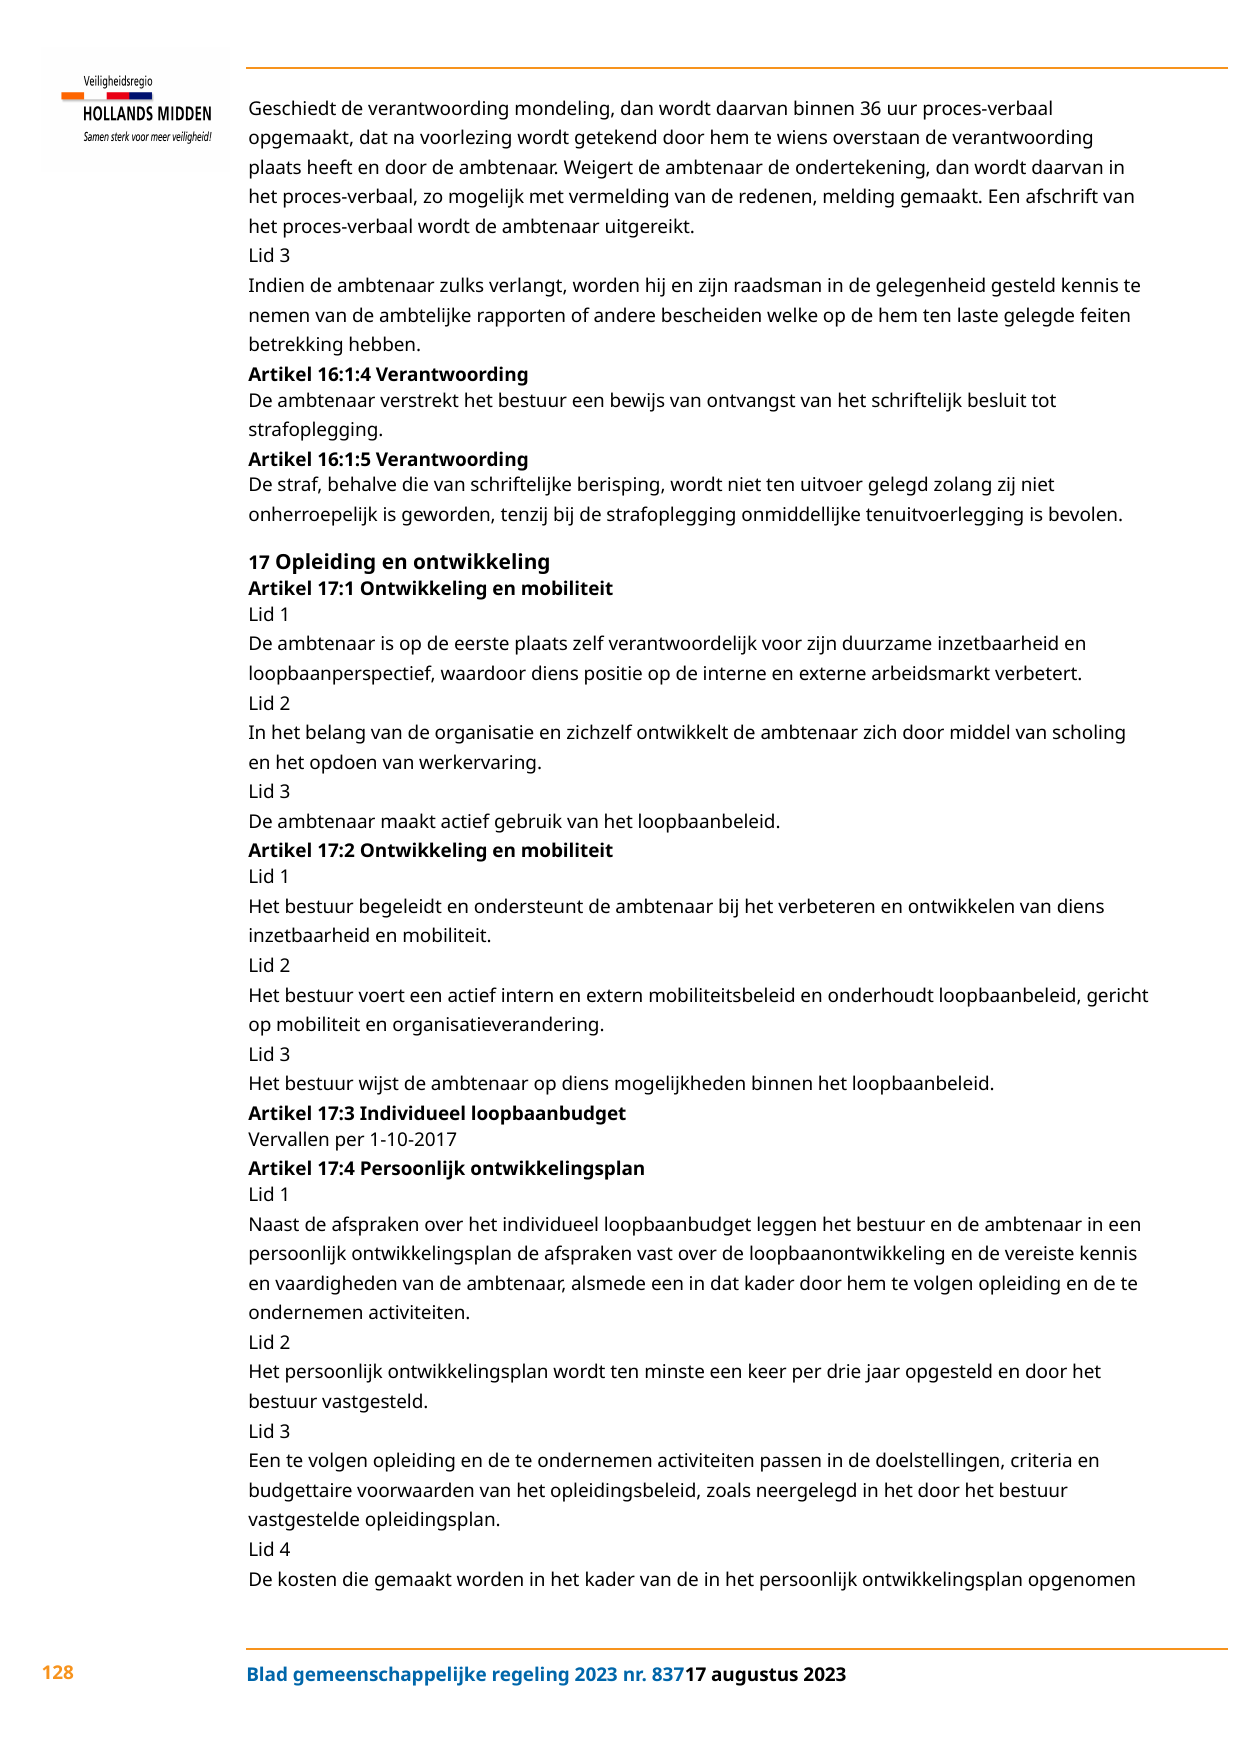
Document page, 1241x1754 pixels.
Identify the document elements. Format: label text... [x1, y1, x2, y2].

text Lid 3 [248, 1041, 1152, 1067]
text In het belang van de organisatie en zichzelf ontwikkelt de ambtenaar zich door middel van scholing en het opdoen van werkervaring. [248, 719, 1152, 775]
text Vervallen per 1-10-2017 [248, 1126, 1152, 1152]
text Lid 2 [248, 690, 1152, 716]
text De ambtenaar is op de eerste plaats zelf verantwoordelijk voor zijn duurzame inzetbaarheid en loopbaanperspectief, waardoor diens positie op de interne en externe arbeidsmarkt verbetert. [248, 631, 1152, 686]
text Een te volgen opleiding en de te ondernemen activiteiten passen in de doelstellingen, criteria en budgettaire voorwaarden van het opleidingsbeleid, zoals neergelegd in het door het bestuur vastgestelde opleidingsplan. [248, 1447, 1152, 1532]
text Artikel 16:1:4 Verantwoording [248, 361, 1152, 387]
text Naast de afspraken over het individueel loopbaanbudget leggen het bestuur en de ambtenaar in een persoonlijk ontwikkelingsplan de afspraken vast over de loopbaanontwikkeling en de vereiste kennis en vaardigheden van de ambtenaar, alsmede een in dat kader door hem te volgen opleiding en de te ondernemen activiteiten. [248, 1211, 1152, 1325]
text Lid 2 [248, 1329, 1152, 1355]
text Lid 4 [248, 1536, 1152, 1562]
text Het bestuur wijst de ambtenaar op diens mogelijkheden binnen het loopbaanbeleid. [248, 1071, 1152, 1096]
text Het bestuur voert een actief intern en extern mobiliteitsbeleid en onderhoudt loopbaanbeleid, gericht op mobiliteit en organisatieverandering. [248, 982, 1152, 1037]
text De ambtenaar maakt actief gebruik van het loopbaanbeleid. [248, 808, 1152, 834]
text 17 Opleiding en ontwikkeling [248, 547, 1152, 575]
text Artikel 17:4 Persoonlijk ontwikkelingsplan [248, 1155, 1152, 1181]
text De kosten die gemaakt worden in het kader van de in het persoonlijk ontwikkelingsplan opgenomen [248, 1566, 1152, 1591]
text Het bestuur begeleidt en ondersteunt de ambtenaar bij het verbeteren en ontwikkelen van diens inzetbaarheid en mobiliteit. [248, 893, 1152, 948]
text Lid 1 [248, 863, 1152, 889]
text Indien de ambtenaar zulks verlangt, worden hij en zijn raadsman in de gelegenheid gesteld kennis te nemen van de ambtelijke rapporten of andere bescheiden welke op de hem ten laste gelegde feiten betrekking hebben. [248, 272, 1152, 357]
text Lid 1 [248, 1181, 1152, 1207]
text Artikel 17:3 Individueel loopbaanbudget [248, 1100, 1152, 1126]
text Het persoonlijk ontwikkelingsplan wordt ten minste een keer per drie jaar opgesteld en door het bestuur vastgesteld. [248, 1359, 1152, 1414]
text De ambtenaar verstrekt het bestuur een bewijs van ontvangst van het schriftelijk besluit tot strafoplegging. [248, 387, 1152, 442]
text Artikel 17:1 Ontwikkeling en mobiliteit [248, 575, 1152, 601]
text Lid 2 [248, 952, 1152, 978]
text Lid 1 [248, 601, 1152, 627]
text Geschiedt de verantwoording mondeling, dan wordt daarvan binnen 36 uur proces-verbaal opgemaakt, dat na voorlezing wordt getekend door hem te wiens overstaan de verantwoording plaats heeft en door de ambtenaar. Weigert de ambtenaar de ondertekening, dan wordt daarvan in het proces-verbaal, zo mogelijk met vermelding van de redenen, melding gemaakt. Een afschrift van het proces-verbaal wordt de ambtenaar uitgereikt. [248, 95, 1152, 239]
text Lid 3 [248, 243, 1152, 268]
picture [41, 47, 231, 172]
text Artikel 17:2 Ontwikkeling en mobiliteit [248, 838, 1152, 863]
text Artikel 16:1:5 Verantwoording [248, 446, 1152, 472]
text De straf, behalve die van schriftelijke berisping, wordt niet ten uitvoer gelegd zolang zij niet onherroepelijk is geworden, tenzij bij de strafoplegging onmiddellijke tenuitvoerlegging is bevolen. [248, 472, 1152, 527]
text Lid 3 [248, 778, 1152, 804]
text Lid 3 [248, 1418, 1152, 1443]
